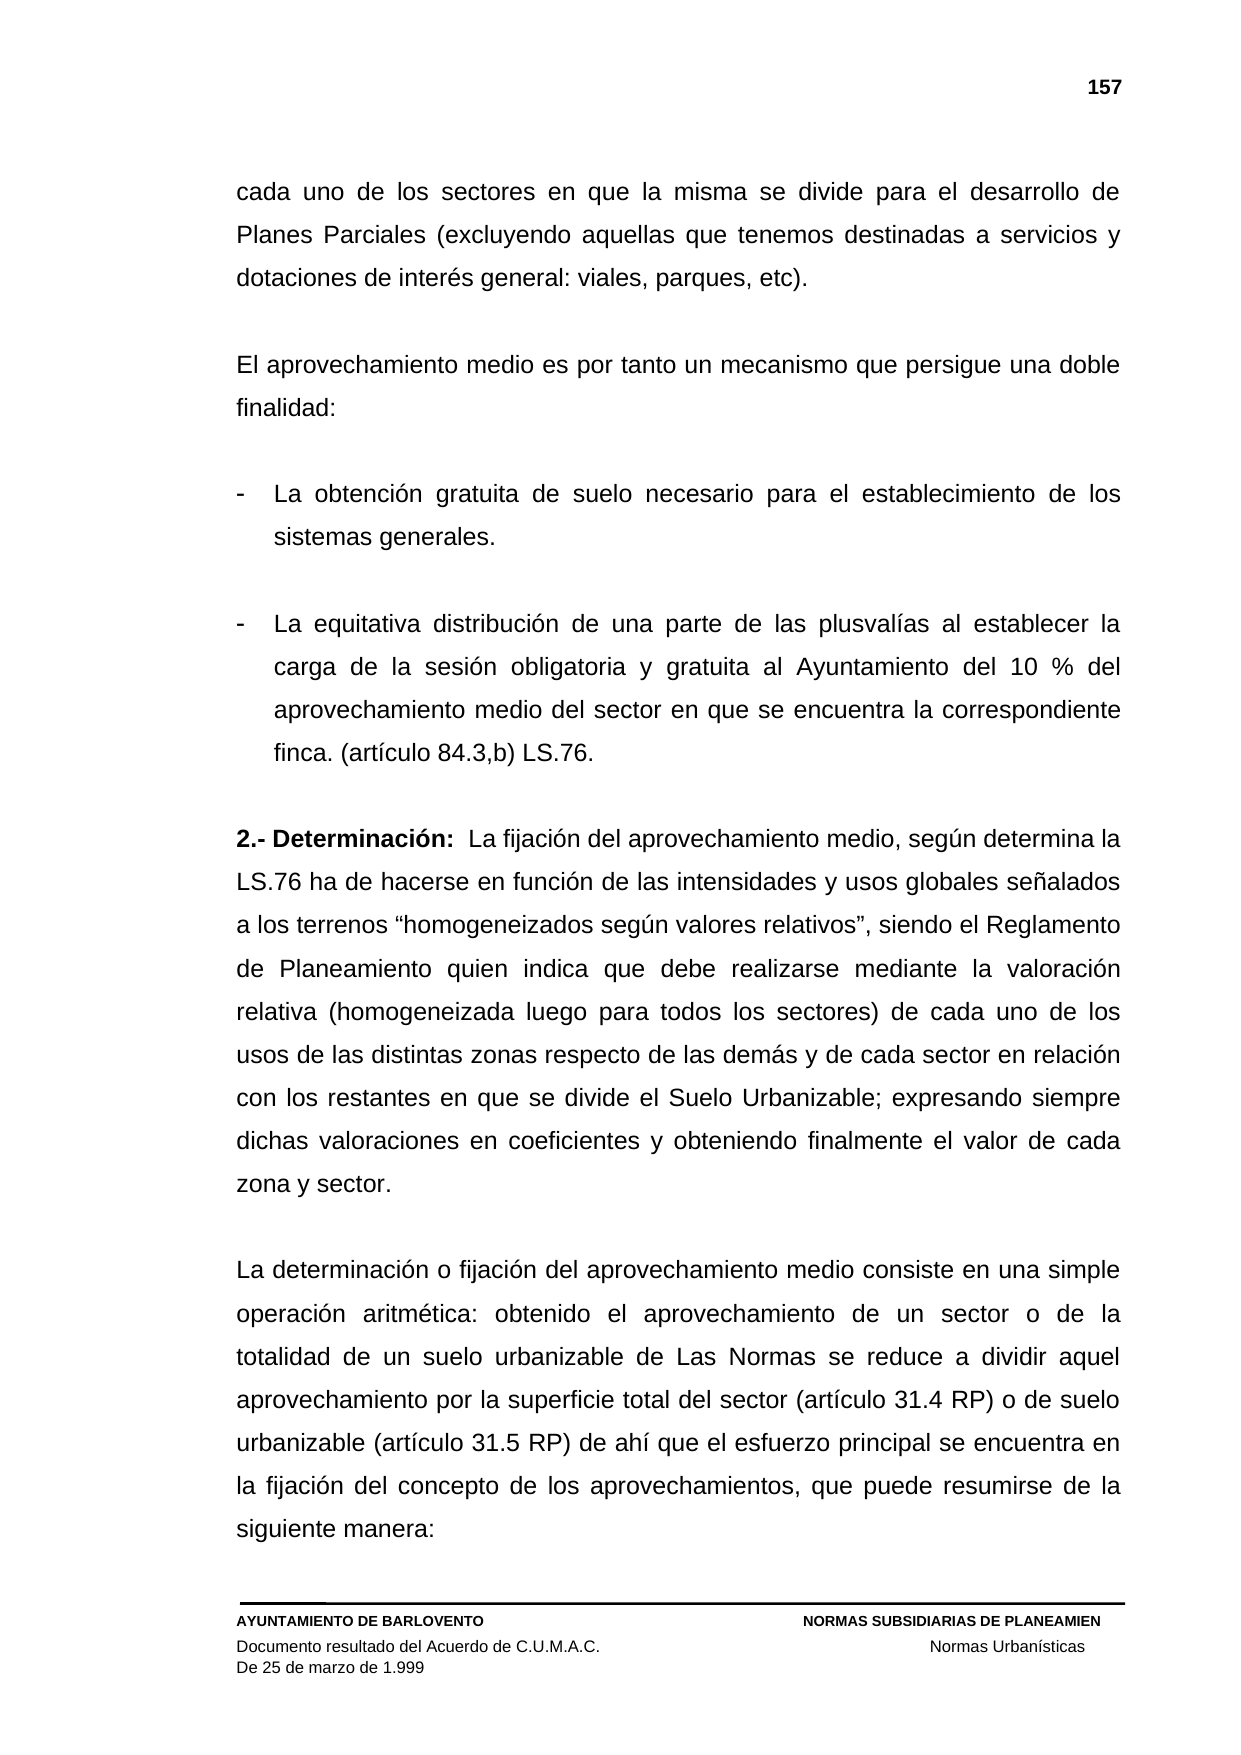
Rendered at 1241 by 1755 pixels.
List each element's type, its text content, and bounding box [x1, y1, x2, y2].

text El aprovechamiento medio es por tanto un mecanismo que persigue una doble finalidad: [236, 350, 1122, 422]
list La equitativa distribución de una parte de las plusvalías al establecer la carga de la sesión obligatoria y gratuita al Ayuntamiento del 10 % del aprovechamiento medio del sector en que se encuentra la correspondiente finca. (artículo 84.3,b) LS.76. [236, 608, 1122, 767]
text cada uno de los sectores en que la misma se divide para el desarrollo de Planes Parciales (excluyendo aquellas que tenemos destinadas a servicios y dotaciones de interés general: viales, parques, etc). [236, 177, 1122, 292]
text 2.- Determinación: La fijación del aprovechamiento medio, según determina la LS.76 ha de hacerse en función de las intensidades y usos globales señalados a los terrenos “homogeneizados según valores relativos”, siendo el Reglamento de Planeamiento quien indica que debe realizarse mediante la valoración relativa (homogeneizada luego para todos los sectores) de cada uno de los usos de las distintas zonas respecto de las demás y de cada sector en relación con los restantes en que se divide el Suelo Urbanizable; expresando siempre dichas valoraciones en coeficientes y obteniendo finalmente el valor de cada zona y sector. [236, 824, 1122, 1198]
text La determinación o fijación del aprovechamiento medio consiste en una simple operación aritmética: obtenido el aprovechamiento de un sector o de la totalidad de un suelo urbanizable de Las Normas se reduce a dividir aquel aprovechamiento por la superficie total del sector (artículo 31.4 RP) o de suelo urbanizable (artículo 31.5 RP) de ahí que el esfuerzo principal se encuentra en la fijación del concepto de los aprovechamientos, que puede resumirse de la siguiente manera: [236, 1256, 1122, 1543]
list La obtención gratuita de suelo necesario para el establecimiento de los sistemas generales. [236, 479, 1122, 551]
